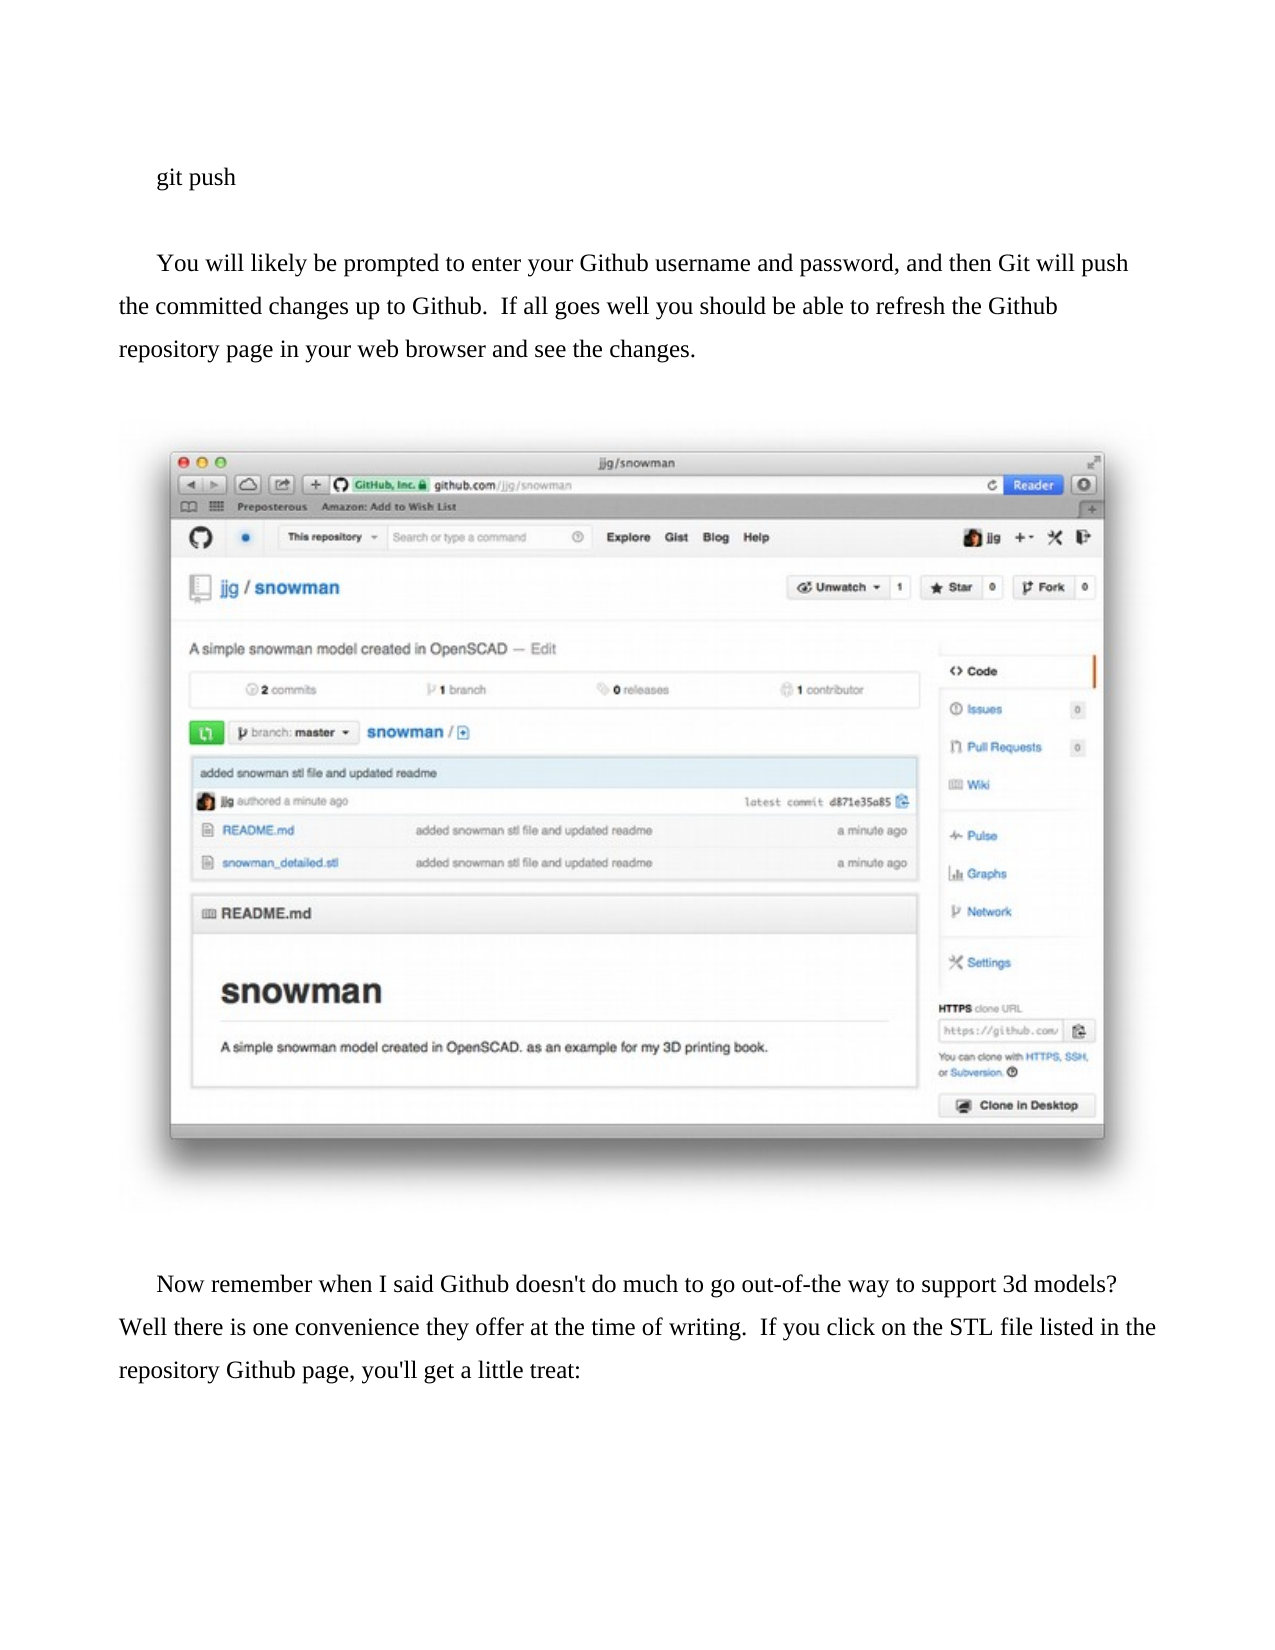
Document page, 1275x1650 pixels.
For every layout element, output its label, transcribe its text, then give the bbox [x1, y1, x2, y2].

text Now remember when I said Github doesn't do much to go out-of-the way to support 3d models? Well there is one convenience they offer at the time of writing. If you click on the STL file listed in the repository Github page, you'll get a little treat: [118, 1269, 1156, 1384]
text git push [118, 162, 1156, 190]
picture [118, 420, 1157, 1212]
text You will likely be prompted to enter your Github username and password, and then Git will push the committed changes up to Github. If all goes well you should be able to refresh the Github repository page in your web browser and see the changes. [118, 248, 1156, 363]
